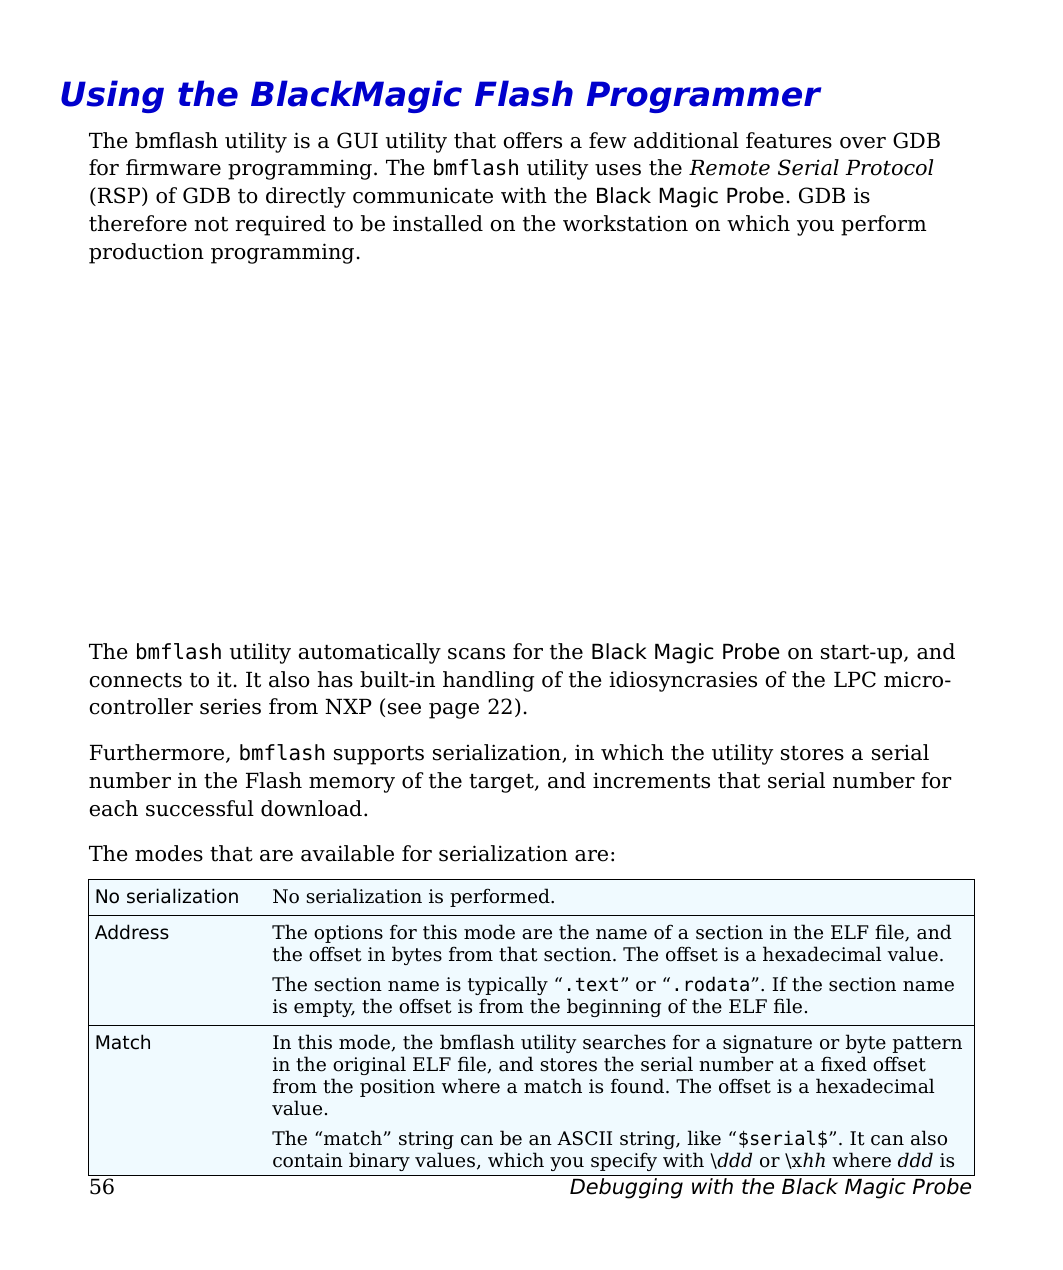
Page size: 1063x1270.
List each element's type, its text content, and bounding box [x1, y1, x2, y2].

table_cell Address [89, 916, 266, 1025]
table_cell In this mode, the bmflash utility searches for a signature or byte pattern in the original ELF file, and stores the serial number at a fixed offset from the position where a match is found. The offset is a hexadecimal value. The “match” string can be an ASCII string, like “$serial$”. It can also contain binary values, which you specify with \ddd or \xhh where ddd is [266, 1026, 974, 1175]
text Furthermore, bmflash supports serialization, in which the utility stores a serial number in the Flash memory of the target, and increments that serial number for each successful download. [88, 741, 974, 821]
table_cell Match [89, 1026, 266, 1175]
text The bmflash utility is a GUI utility that offers a few additional features over GDB for firmware programming. The bmflash utility uses the Remote Serial Protocol (RSP) of GDB to directly communicate with the Black Magic Probe. GDB is therefore not required to be installed on the workstation on which you perform production programming. [88, 129, 974, 264]
text The modes that are available for serialization are: [88, 842, 974, 866]
table_header No serialization is performed. [266, 880, 974, 915]
text The bmflash utility automatically scans for the Black Magic Probe on start-up, and connects to it. It also has built-in handling of the idiosyncrasies of the LPC micro-controller series from NXP (see page 22). [88, 640, 974, 720]
subtitle Using the BlackMagic Flash Programmer [59, 75, 974, 114]
table_cell The options for this mode are the name of a section in the ELF file, and the offset in bytes from that section. The offset is a hexadecimal value. The section name is typically “.text” or “.rodata”. If the section name is empty, the offset is from the beginning of the ELF file. [266, 916, 974, 1025]
table_header No serialization [89, 880, 266, 915]
